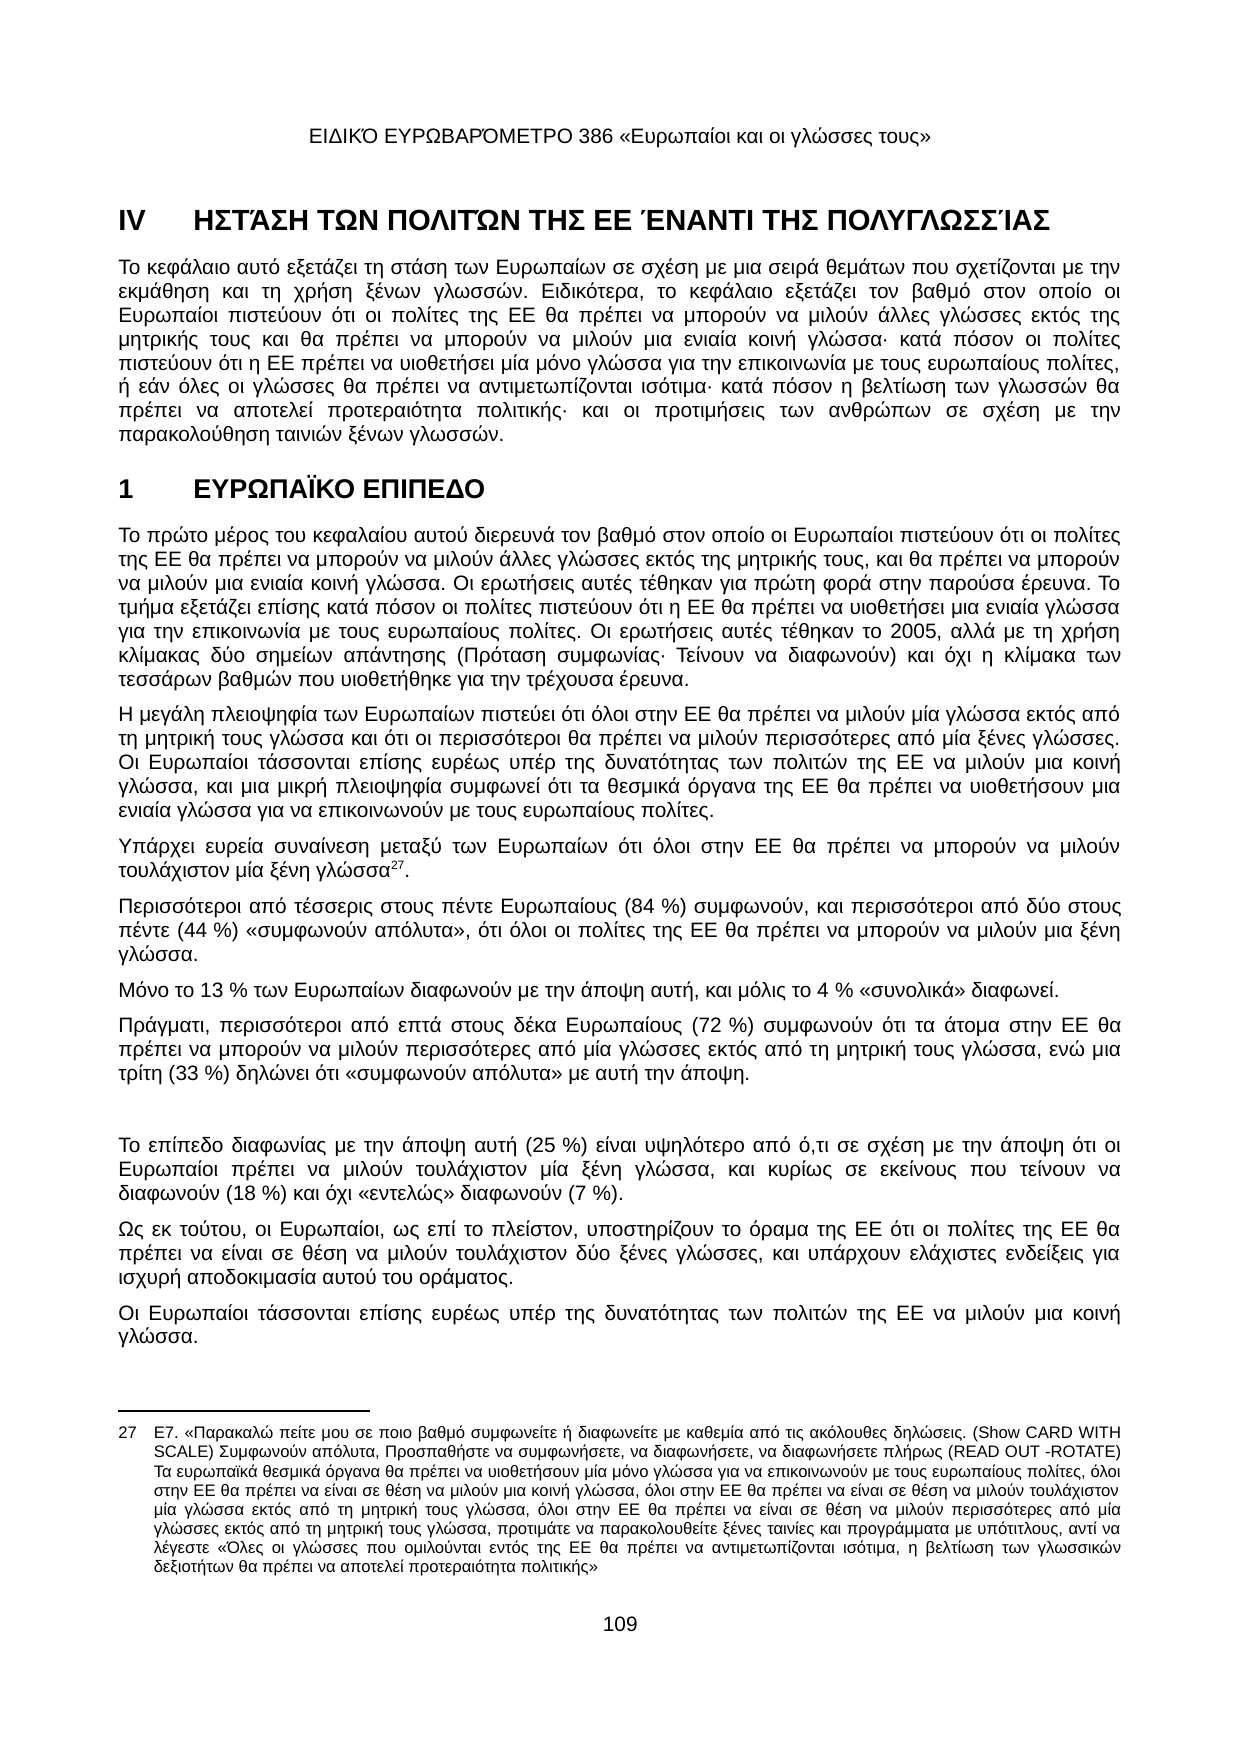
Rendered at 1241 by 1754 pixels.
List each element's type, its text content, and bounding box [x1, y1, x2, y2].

text Το πρώτο μέρος του κεφαλαίου αυτού διερευνά τον βαθμό στον οποίο οι Ευρωπαίοι πιστεύουν ότι οι πολίτες της ΕΕ θα πρέπει να μπορούν να μιλούν άλλες γλώσσες εκτός της μητρικής τους, και θα πρέπει να μπορούν να μιλούν μια ενιαία κοινή γλώσσα. Οι ερωτήσεις αυτές τέθηκαν για πρώτη φορά στην παρούσα έρευνα. Το τμήμα εξετάζει επίσης κατά πόσον οι πολίτες πιστεύουν ότι η ΕΕ θα πρέπει να υιοθετήσει μια ενιαία γλώσσα για την επικοινωνία με τους ευρωπαίους πολίτες. Οι ερωτήσεις αυτές τέθηκαν το 2005, αλλά με τη χρήση κλίμακας δύο σημείων απάντησης (Πρόταση συμφωνίας· Τείνουν να διαφωνούν) και όχι η κλίμακα των τεσσάρων βαθμών που υιοθετήθηκε για την τρέχουσα έρευνα. [118, 523, 1122, 690]
text Μόνο το 13 % των Ευρωπαίων διαφωνούν με την άποψη αυτή, και μόλις το 4 % «συνολικά» διαφωνεί. [118, 977, 1122, 1001]
subtitle ΕΥΡΩΠΑΪΚΟ ΕΠΙΠΕΔΟ [118, 473, 1122, 504]
text Η μεγάλη πλειοψηφία των Ευρωπαίων πιστεύει ότι όλοι στην ΕΕ θα πρέπει να μιλούν μία γλώσσα εκτός από τη μητρική τους γλώσσα και ότι οι περισσότεροι θα πρέπει να μιλούν περισσότερες από μία ξένες γλώσσες. Οι Ευρωπαίοι τάσσονται επίσης ευρέως υπέρ της δυνατότητας των πολιτών της ΕΕ να μιλούν μια κοινή γλώσσα, και μια μικρή πλειοψηφία συμφωνεί ότι τα θεσμικά όργανα της ΕΕ θα πρέπει να υιοθετήσουν μια ενιαία γλώσσα για να επικοινωνούν με τους ευρωπαίους πολίτες. [118, 702, 1122, 822]
text Το κεφάλαιο αυτό εξετάζει τη στάση των Ευρωπαίων σε σχέση με μια σειρά θεμάτων που σχετίζονται με την εκμάθηση και τη χρήση ξένων γλωσσών. Ειδικότερα, το κεφάλαιο εξετάζει τον βαθμό στον οποίο οι Ευρωπαίοι πιστεύουν ότι οι πολίτες της ΕΕ θα πρέπει να μπορούν να μιλούν άλλες γλώσσες εκτός της μητρικής τους και θα πρέπει να μπορούν να μιλούν μια ενιαία κοινή γλώσσα· κατά πόσον οι πολίτες πιστεύουν ότι η ΕΕ πρέπει να υιοθετήσει μία μόνο γλώσσα για την επικοινωνία με τους ευρωπαίους πολίτες, ή εάν όλες οι γλώσσες θα πρέπει να αντιμετωπίζονται ισότιμα· κατά πόσον η βελτίωση των γλωσσών θα πρέπει να αποτελεί προτεραιότητα πολιτικής· και οι προτιμήσεις των ανθρώπων σε σχέση με την παρακολούθηση ταινιών ξένων γλωσσών. [118, 254, 1122, 446]
subtitle ΗΣΤΆΣΗ ΤΩΝ ΠΟΛΙΤΏΝ ΤΗΣ ΕΕ ΈΝΑΝΤΙ ΤΗΣ ΠΟΛΥΓΛΩΣΣΊΑΣ [118, 202, 1122, 236]
text Το επίπεδο διαφωνίας με την άποψη αυτή (25 %) είναι υψηλότερο από ό,τι σε σχέση με την άποψη ότι οι Ευρωπαίοι πρέπει να μιλούν τουλάχιστον μία ξένη γλώσσα, και κυρίως σε εκείνους που τείνουν να διαφωνούν (18 %) και όχι «εντελώς» διαφωνούν (7 %). [118, 1133, 1122, 1205]
text Πράγματι, περισσότεροι από επτά στους δέκα Ευρωπαίους (72 %) συμφωνούν ότι τα άτομα στην ΕΕ θα πρέπει να μπορούν να μιλούν περισσότερες από μία γλώσσες εκτός από τη μητρική τους γλώσσα, ενώ μια τρίτη (33 %) δηλώνει ότι «συμφωνούν απόλυτα» με αυτή την άποψη. [118, 1013, 1122, 1085]
text Ως εκ τούτου, οι Ευρωπαίοι, ως επί το πλείστον, υποστηρίζουν το όραμα της ΕΕ ότι οι πολίτες της ΕΕ θα πρέπει να είναι σε θέση να μιλούν τουλάχιστον δύο ξένες γλώσσες, και υπάρχουν ελάχιστες ενδείξεις για ισχυρή αποδοκιμασία αυτού του οράματος. [118, 1217, 1122, 1288]
text Περισσότεροι από τέσσερις στους πέντε Ευρωπαίους (84 %) συμφωνούν, και περισσότεροι από δύο στους πέντε (44 %) «συμφωνούν απόλυτα», ότι όλοι οι πολίτες της ΕΕ θα πρέπει να μπορούν να μιλούν μια ξένη γλώσσα. [118, 894, 1122, 966]
text Ε7. «Παρακαλώ πείτε μου σε ποιο βαθμό συμφωνείτε ή διαφωνείτε με καθεμία από τις ακόλουθες δηλώσεις. (Show CARD WITH SCALE) Συμφωνούν απόλυτα, Προσπαθήστε να συμφωνήσετε, να διαφωνήσετε, να διαφωνήσετε πλήρως (READ OUT -ROTATE) Τα ευρωπαϊκά θεσμικά όργανα θα πρέπει να υιοθετήσουν μία μόνο γλώσσα για να επικοινωνούν με τους ευρωπαίους πολίτες, όλοι στην ΕΕ θα πρέπει να είναι σε θέση να μιλούν μια κοινή γλώσσα, όλοι στην ΕΕ θα πρέπει να είναι σε θέση να μιλούν τουλάχιστον μία γλώσσα εκτός από τη μητρική τους γλώσσα, όλοι στην ΕΕ θα πρέπει να είναι σε θέση να μιλούν περισσότερες από μία γλώσσες εκτός από τη μητρική τους γλώσσα, προτιμάτε να παρακολουθείτε ξένες ταινίες και προγράμματα με υπότιτλους, αντί να λέγεστε «Όλες οι γλώσσες που ομιλούνται εντός της ΕΕ θα πρέπει να αντιμετωπίζονται ισότιμα, η βελτίωση των γλωσσικών δεξιοτήτων θα πρέπει να αποτελεί προτεραιότητα πολιτικής» [118, 1423, 1122, 1576]
text Υπάρχει ευρεία συναίνεση μεταξύ των Ευρωπαίων ότι όλοι στην ΕΕ θα πρέπει να μπορούν να μιλούν τουλάχιστον μία ξένη γλώσσα. [118, 834, 1122, 882]
text Οι Ευρωπαίοι τάσσονται επίσης ευρέως υπέρ της δυνατότητας των πολιτών της ΕΕ να μιλούν μια κοινή γλώσσα. [118, 1300, 1122, 1348]
